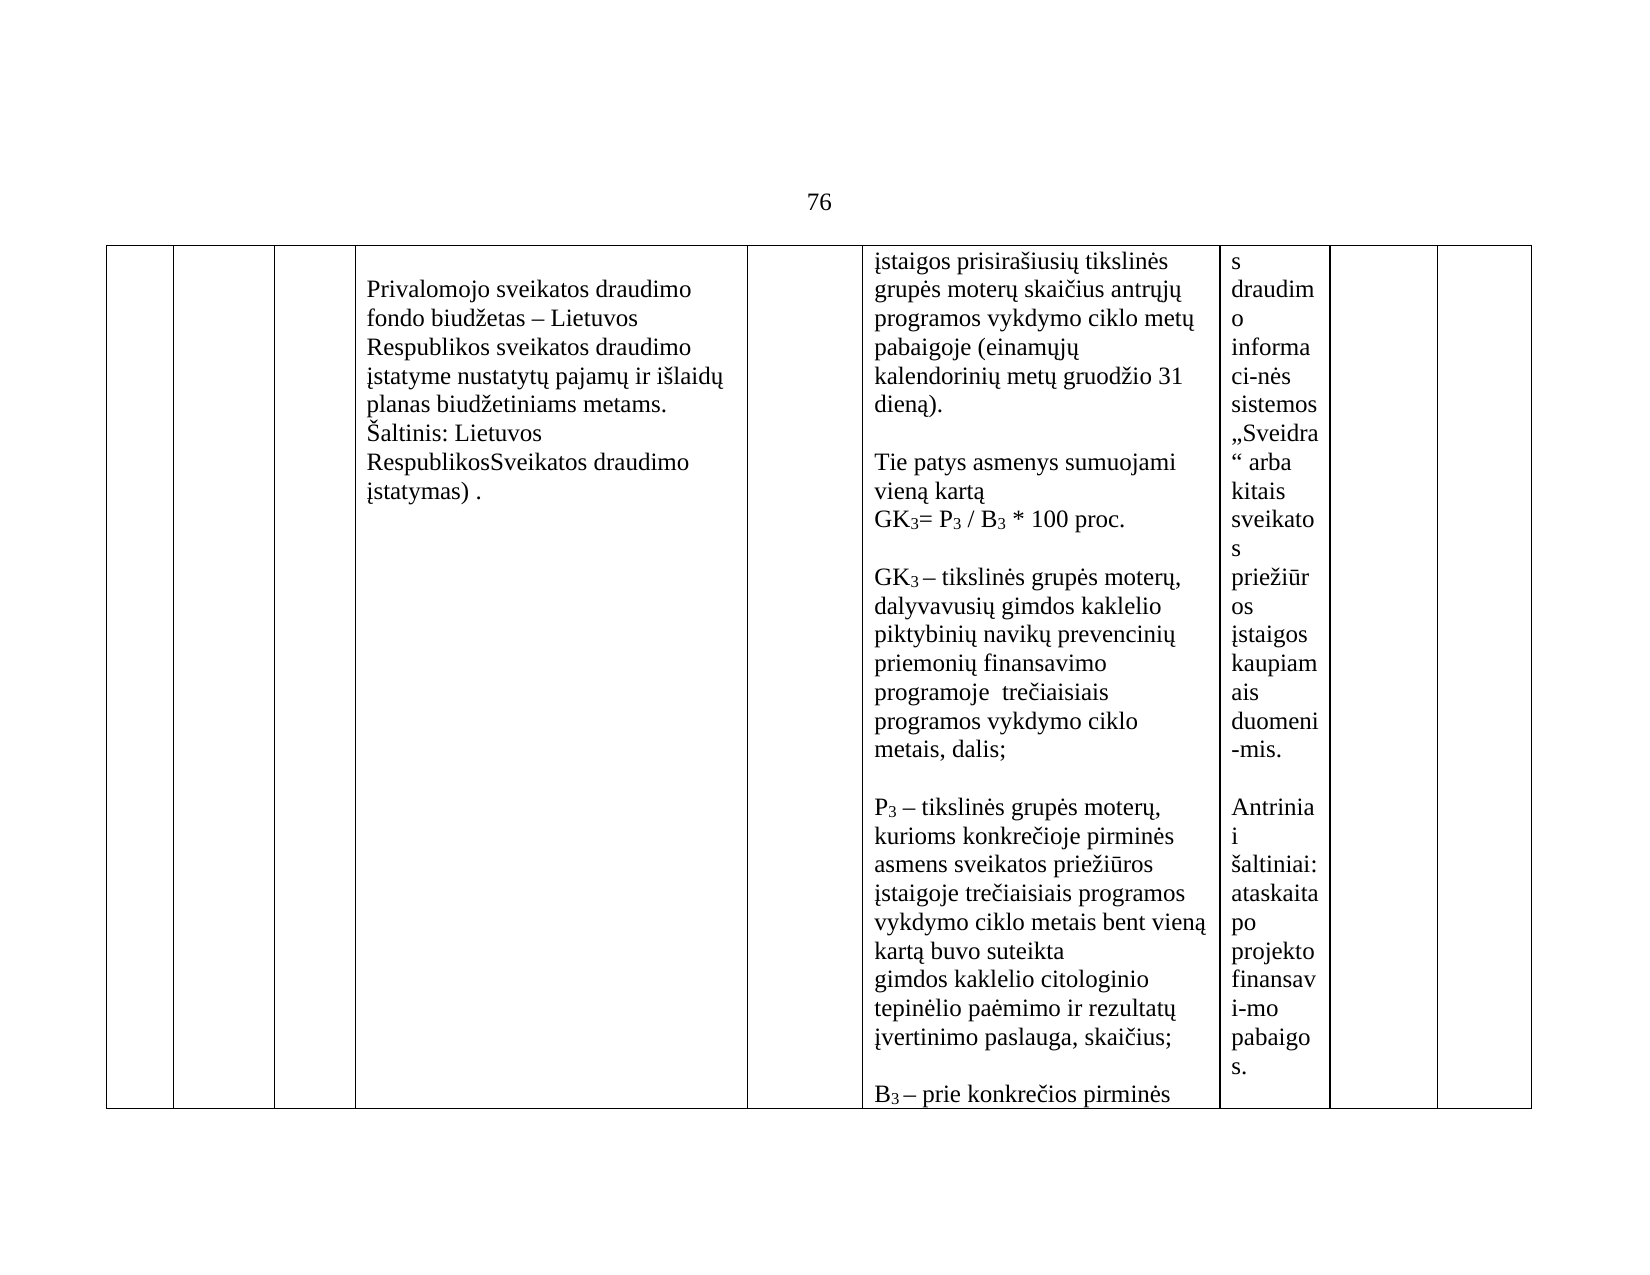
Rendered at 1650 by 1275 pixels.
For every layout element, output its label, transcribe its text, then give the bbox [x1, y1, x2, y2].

table_cell [1438, 246, 1531, 1108]
table_cell [275, 246, 355, 1108]
table_cell įstaigos prisirašiusių tikslinės grupės moterų skaičius antrųjų programos vykdymo ciklo metų pabaigoje (einamųjų kalendorinių metų gruodžio 31 dieną). Tie patys asmenys sumuojami vieną kartą GK3= P3 / B3 * 100 proc. GK3 – tikslinės grupės moterų, dalyvavusių gimdos kaklelio piktybinių navikų prevencinių priemonių finansavimo programoje trečiaisiais programos vykdymo ciklo metais, dalis; P3 – tikslinės grupės moterų, kurioms konkrečioje pirminės asmens sveikatos priežiūros įstaigoje trečiaisiais programos vykdymo ciklo metais bent vieną kartą buvo suteikta gimdos kaklelio citologinio tepinėlio paėmimo ir rezultatų įvertinimo paslauga, skaičius; B3 – prie konkrečios pirminės [863, 246, 1219, 1108]
table_cell [748, 246, 862, 1108]
table_cell [1331, 246, 1437, 1108]
table_cell s draudimo informaci-nės sistemos „Sveidra“ arba kitais sveikatos priežiūros įstaigos kaupiamais duomeni-mis. Antriniai šaltiniai: ataskaita po projekto finansavi-mo pabaigos. [1221, 246, 1329, 1108]
table_cell [174, 246, 274, 1108]
table_cell Privalomojo sveikatos draudimo fondo biudžetas – Lietuvos Respublikos sveikatos draudimo įstatyme nustatytų pajamų ir išlaidų planas biudžetiniams metams. Šaltinis: Lietuvos RespublikosSveikatos draudimo įstatymas) . [356, 246, 747, 1108]
table_cell [107, 246, 173, 1108]
